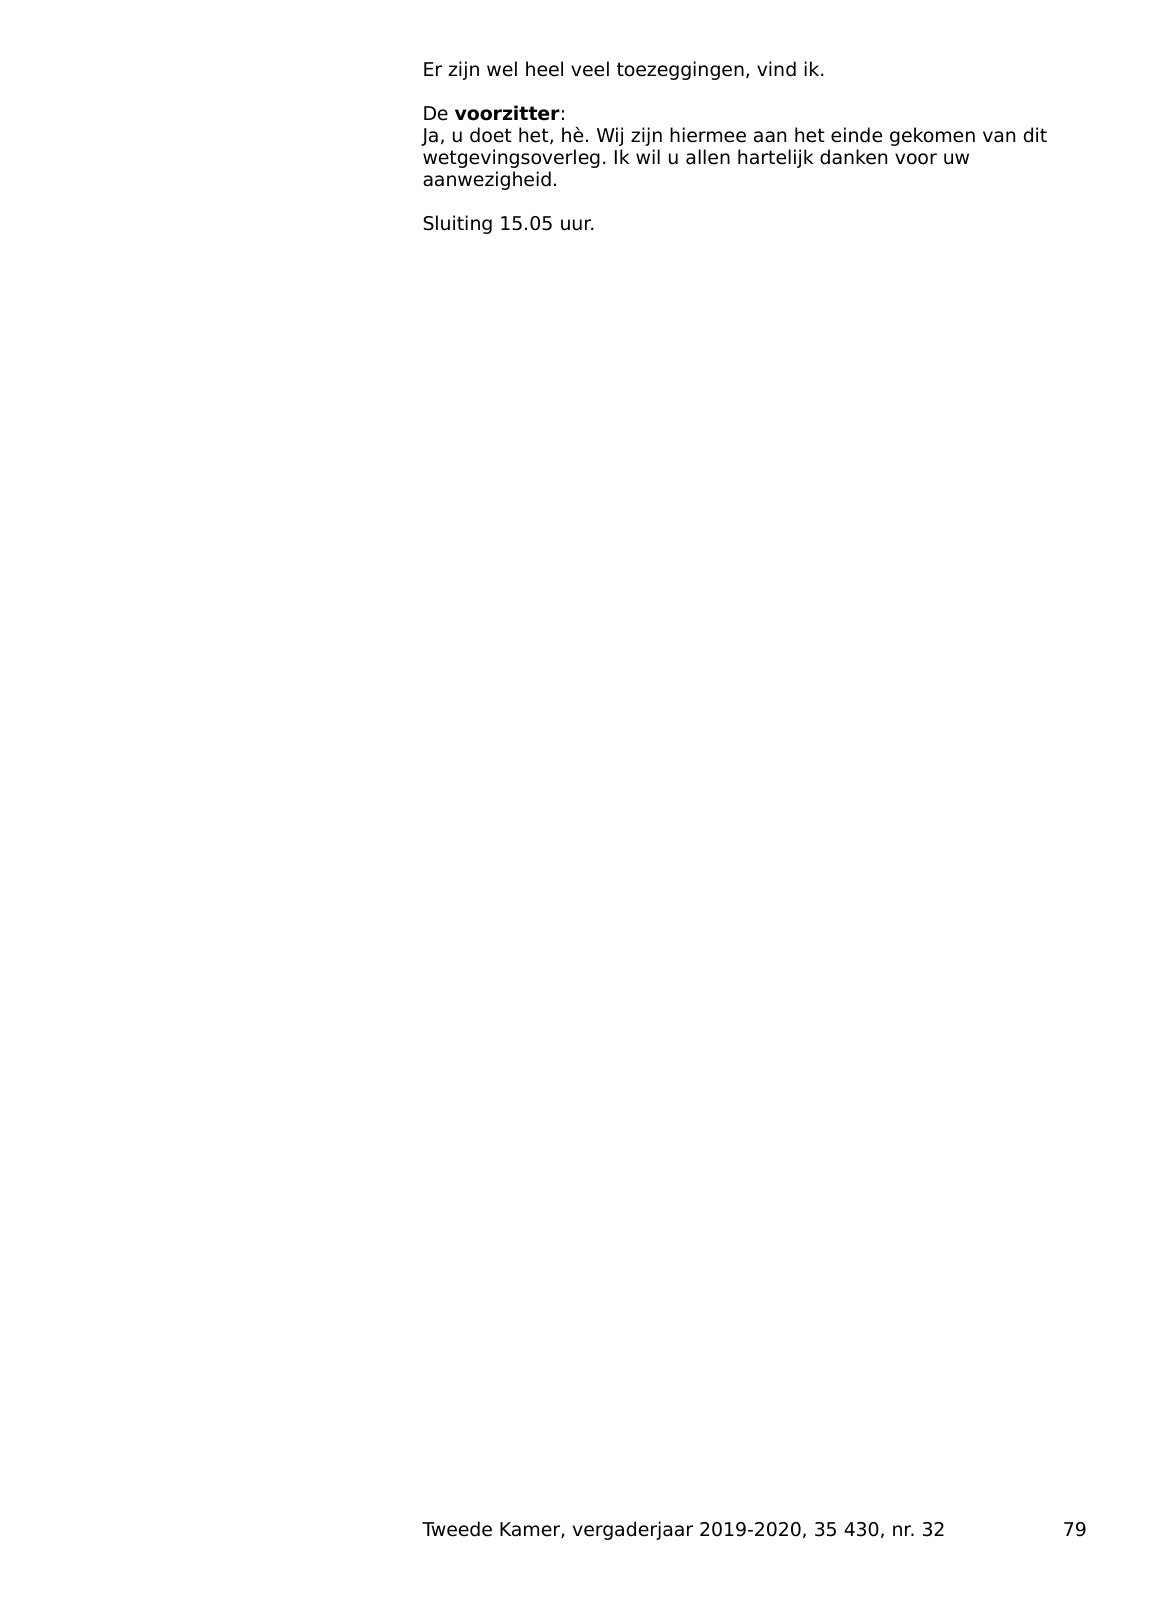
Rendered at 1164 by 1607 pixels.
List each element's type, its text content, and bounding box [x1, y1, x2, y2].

text Ja, u doet het, hè. Wij zijn hiermee aan het einde gekomen van dit wetgevingsoverleg. Ik wil u allen hartelijk danken voor uw aanwezigheid. [422, 125, 1087, 191]
text Sluiting 15.05 uur. [422, 213, 1087, 235]
text De voorzitter: [422, 103, 1087, 125]
text Er zijn wel heel veel toezeggingen, vind ik. [422, 59, 1087, 81]
